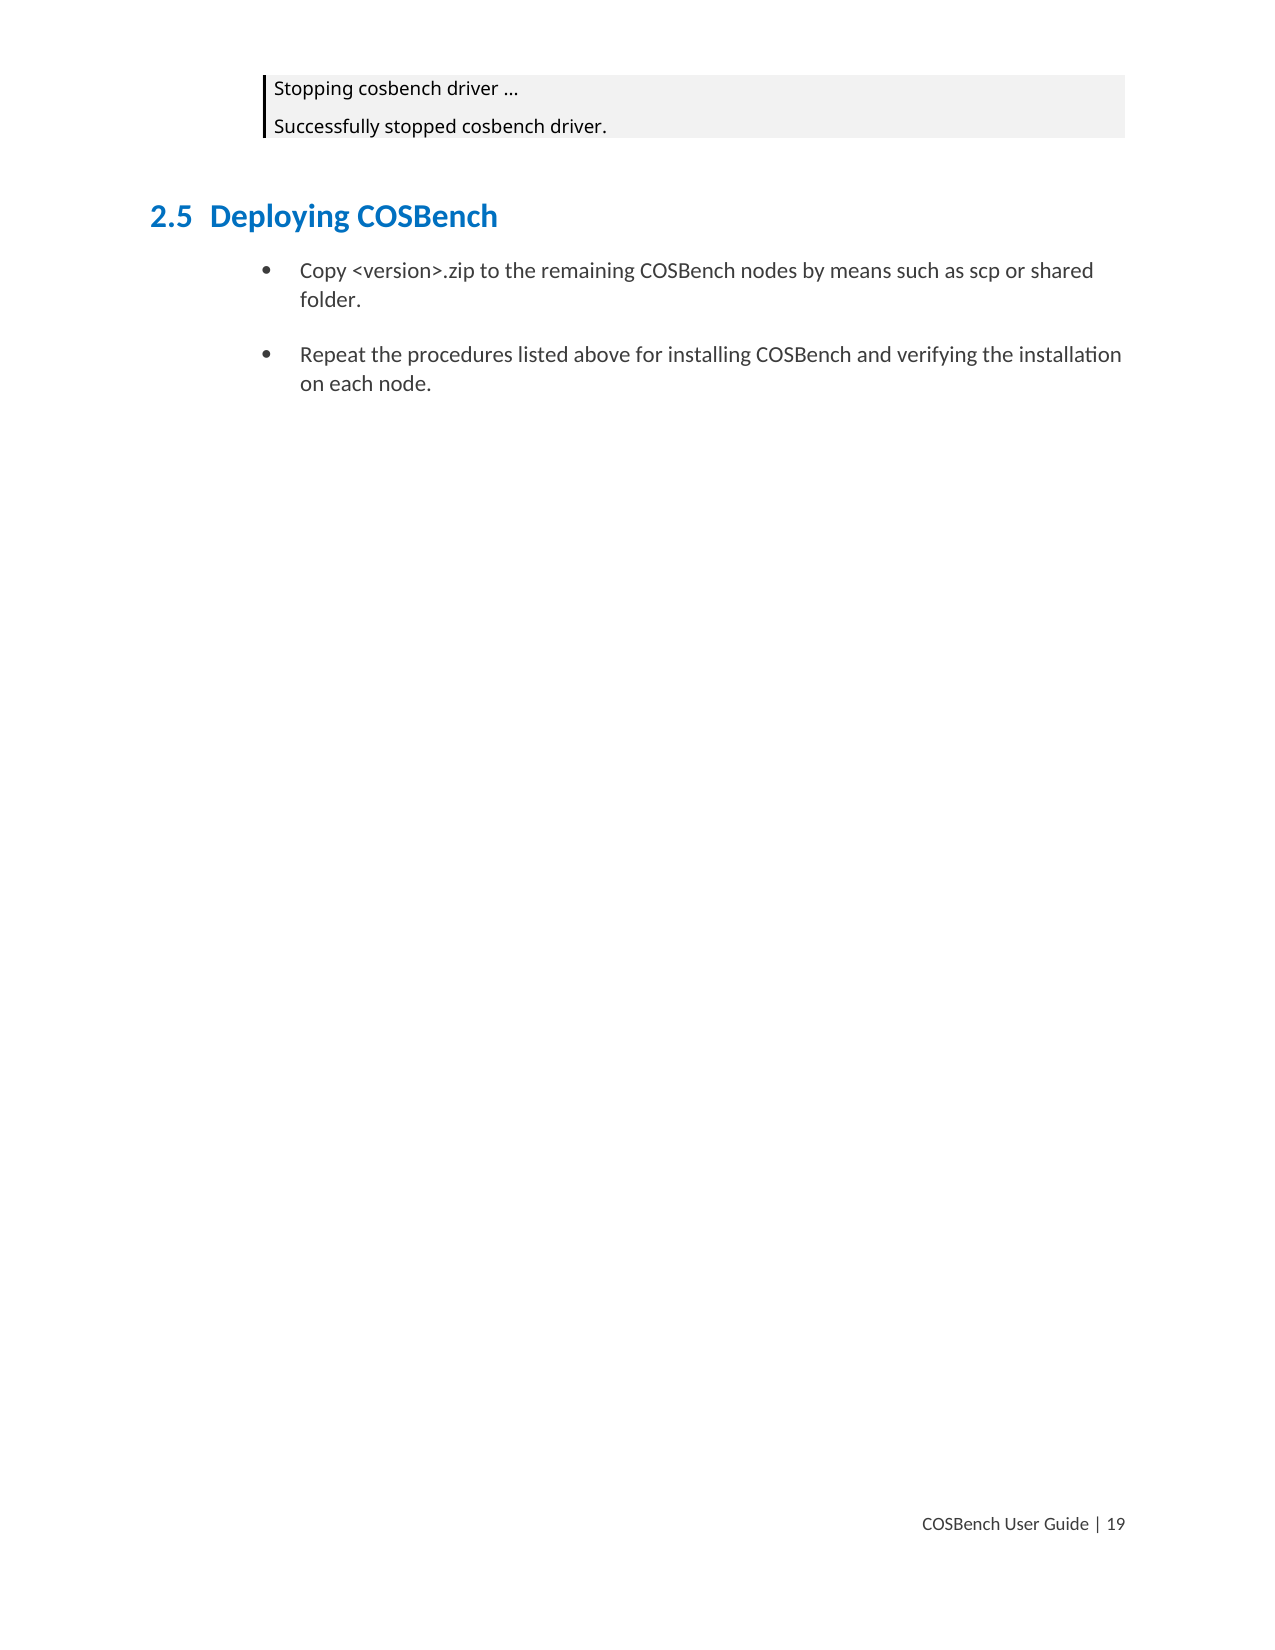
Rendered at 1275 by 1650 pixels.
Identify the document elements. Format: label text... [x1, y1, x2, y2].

list Repeat the procedures listed above for installing COSBench and verifying the installation on each node. [262, 340, 1125, 397]
text Stopping cosbench driver ... [266, 75, 1125, 101]
list Copy <version>.zip to the remaining COSBench nodes by means such as scp or shared folder. [262, 256, 1125, 314]
text Successfully stopped cosbench driver. [266, 113, 1125, 138]
subtitle Deploying COSBench [150, 195, 1125, 236]
